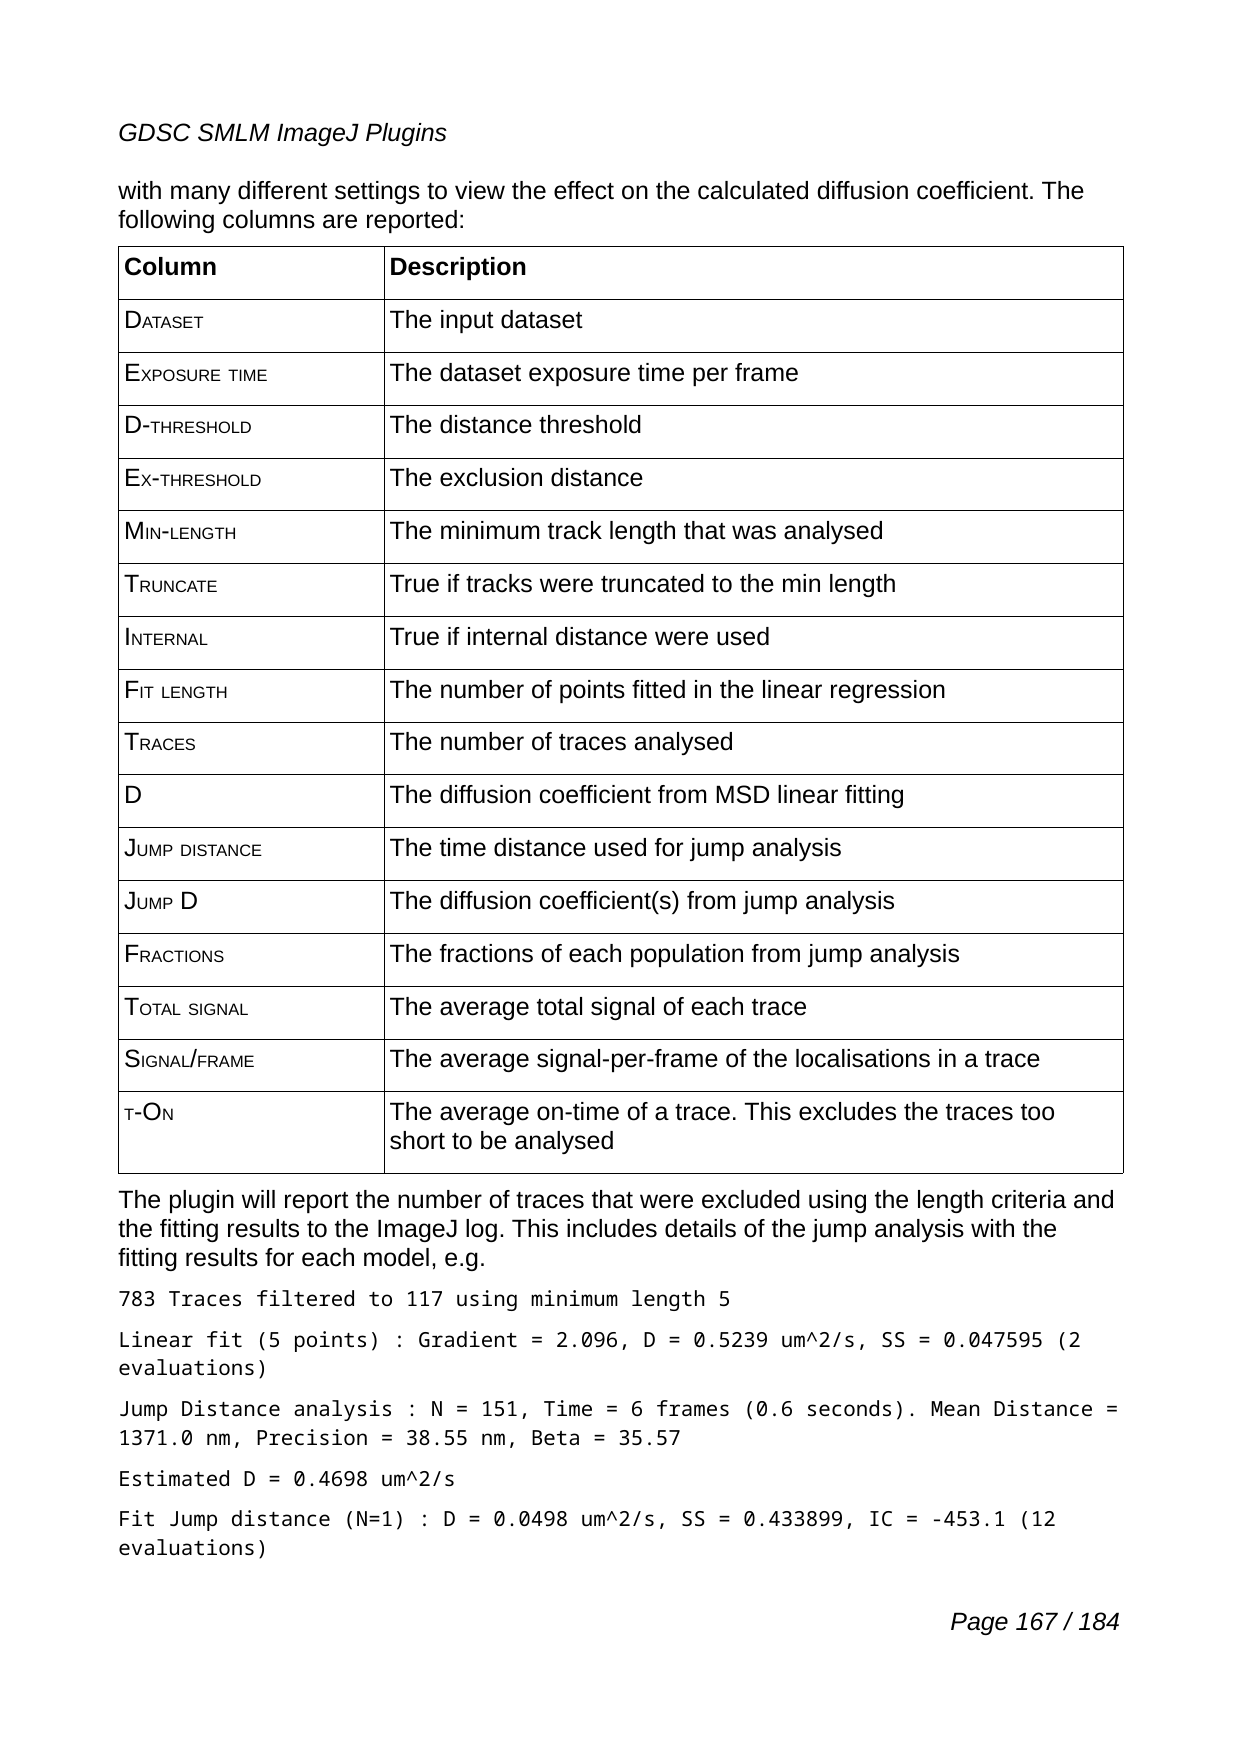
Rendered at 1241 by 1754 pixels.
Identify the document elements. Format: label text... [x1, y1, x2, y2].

table_cell Fit length [119, 670, 384, 722]
text 783 Traces filtered to 117 using minimum length 5 [118, 1284, 1122, 1312]
table_cell The average signal-per-frame of the localisations in a trace [385, 1040, 1123, 1091]
text Jump Distance analysis : N = 151, Time = 6 frames (0.6 seconds). Mean Distance = 1371.0 nm, Precision = 38.55 nm, Beta = 35.57 [118, 1394, 1122, 1451]
table_cell Jump distance [119, 828, 384, 880]
table_cell Ex-threshold [119, 459, 384, 510]
table_cell Jump D [119, 881, 384, 933]
table_cell Traces [119, 723, 384, 774]
table_cell Fractions [119, 934, 384, 986]
text Estimated D = 0.4698 um^2/s [118, 1464, 1122, 1492]
table_cell D [119, 775, 384, 827]
table_cell The fractions of each population from jump analysis [385, 934, 1123, 986]
table_cell The number of points fitted in the linear regression [385, 670, 1123, 722]
table_cell The average on-time of a trace. This excludes the traces too short to be analysed [385, 1092, 1123, 1173]
text The plugin will report the number of traces that were excluded using the length criteria and the fitting results to the ImageJ log. This includes details of the jump analysis with the fitting results for each model, e.g. [118, 1185, 1122, 1272]
table_cell The time distance used for jump analysis [385, 828, 1123, 880]
table_cell Internal [119, 617, 384, 669]
table_cell t-On [119, 1092, 384, 1173]
table_header Column [119, 247, 384, 299]
text with many different settings to view the effect on the calculated diffusion coefficient. The following columns are reported: [118, 176, 1122, 234]
table_cell The exclusion distance [385, 459, 1123, 510]
table_cell The number of traces analysed [385, 723, 1123, 774]
table_cell The minimum track length that was analysed [385, 511, 1123, 563]
table_cell The distance threshold [385, 406, 1123, 457]
text Linear fit (5 points) : Gradient = 2.096, D = 0.5239 um^2/s, SS = 0.047595 (2 evaluations) [118, 1325, 1122, 1382]
table_cell Min-length [119, 511, 384, 563]
table_cell Total signal [119, 987, 384, 1038]
table_header Description [385, 247, 1123, 299]
table_cell The dataset exposure time per frame [385, 353, 1123, 405]
table_cell Exposure time [119, 353, 384, 405]
text Fit Jump distance (N=1) : D = 0.0498 um^2/s, SS = 0.433899, IC = -453.1 (12 evaluations) [118, 1504, 1122, 1561]
table_cell The diffusion coefficient from MSD linear fitting [385, 775, 1123, 827]
table_cell D-threshold [119, 406, 384, 457]
table_cell The input dataset [385, 300, 1123, 352]
table_cell Signal/frame [119, 1040, 384, 1091]
table_cell The diffusion coefficient(s) from jump analysis [385, 881, 1123, 933]
table_cell Truncate [119, 564, 384, 616]
table_cell True if internal distance were used [385, 617, 1123, 669]
table_cell Dataset [119, 300, 384, 352]
table_cell The average total signal of each trace [385, 987, 1123, 1038]
table_cell True if tracks were truncated to the min length [385, 564, 1123, 616]
